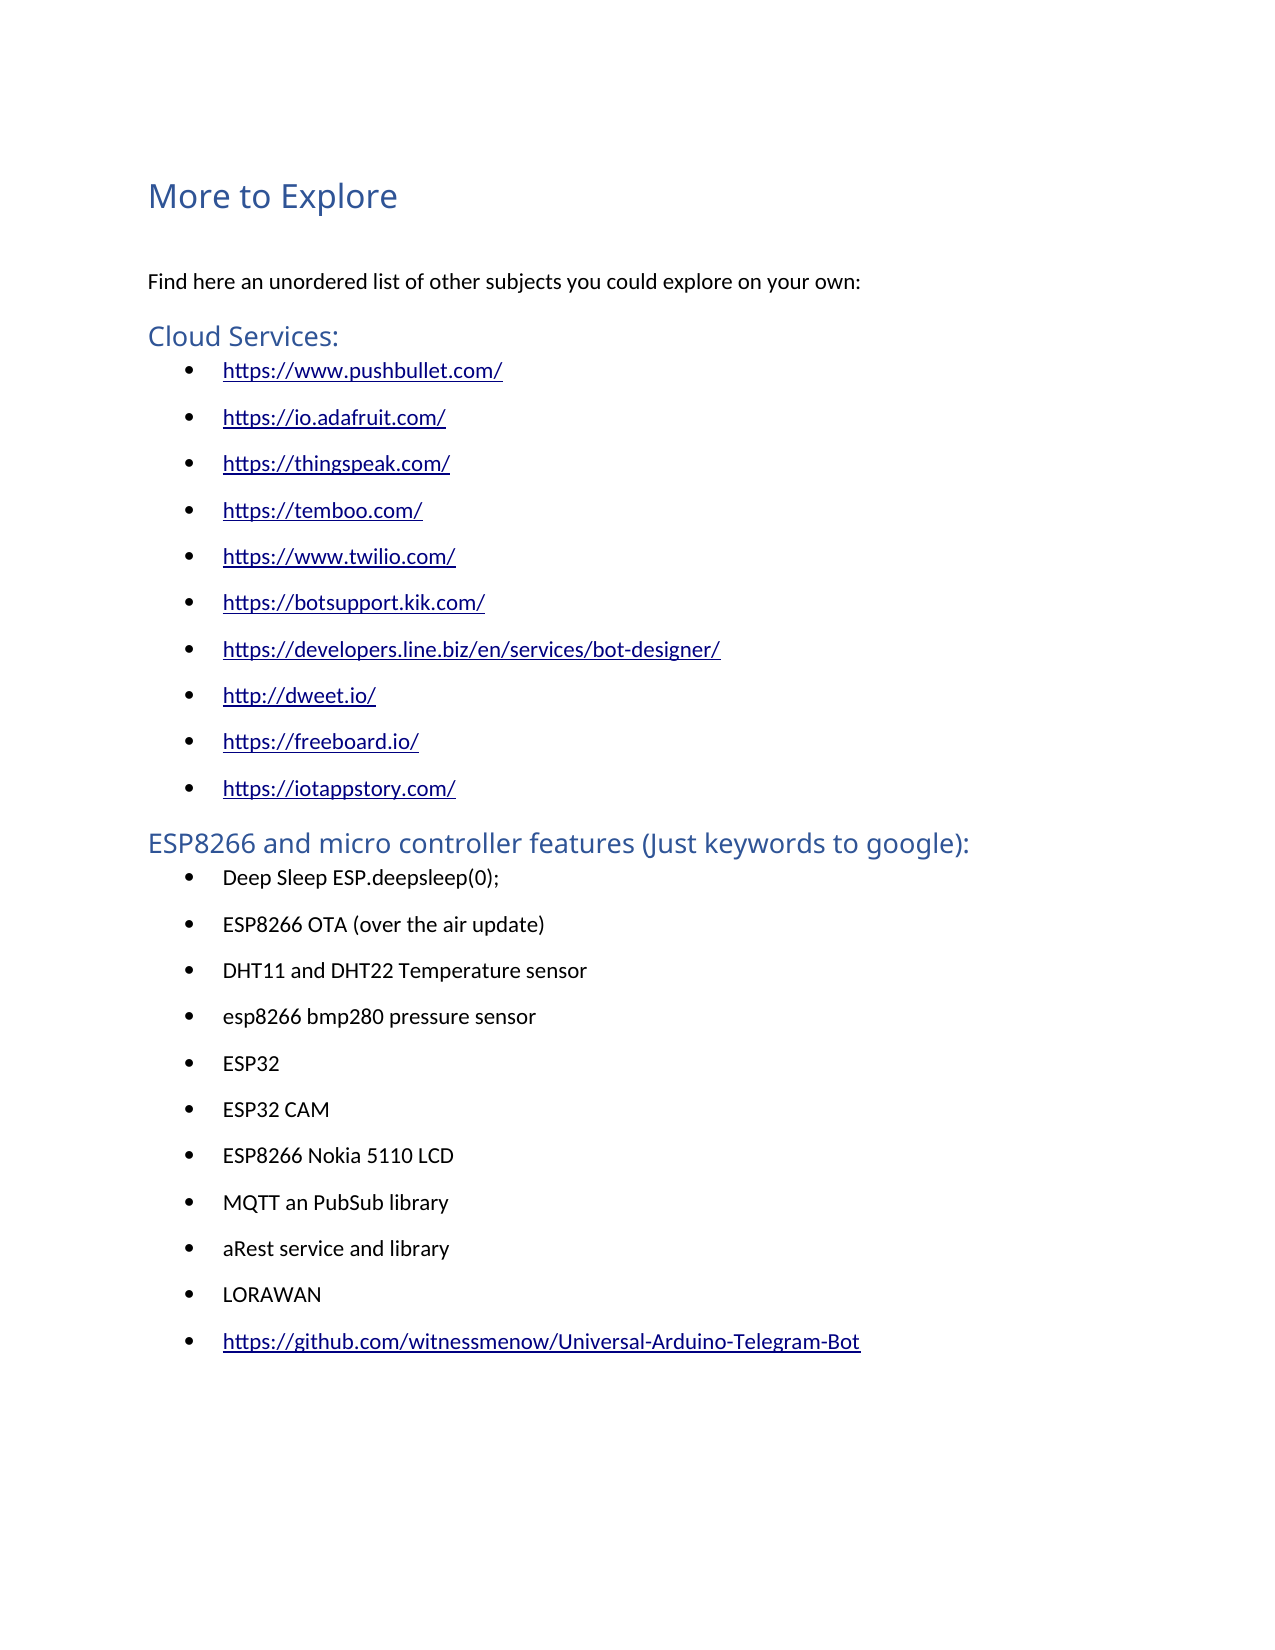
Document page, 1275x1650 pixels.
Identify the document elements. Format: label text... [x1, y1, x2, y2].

list aRest service and library [185, 1234, 1127, 1262]
list LORAWAN [185, 1281, 1127, 1309]
list http://dweet.io/ [185, 681, 1127, 709]
list ESP32 CAM [185, 1095, 1127, 1123]
list Deep Sleep ESP.deepsleep(0); [185, 863, 1127, 891]
subtitle Cloud Services: [148, 318, 1127, 354]
list https://www.twilio.com/ [185, 542, 1127, 570]
list https://iotappstory.com/ [185, 774, 1127, 802]
list ESP8266 OTA (over the air update) [185, 910, 1127, 938]
subtitle ESP8266 and micro controller features (Just keywords to google): [148, 824, 1127, 861]
list MQTT an PubSub library [185, 1188, 1127, 1216]
list https://freeboard.io/ [185, 727, 1127, 756]
subtitle More to Explore [148, 173, 1127, 218]
list ESP32 [185, 1049, 1127, 1077]
text Find here an unordered list of other subjects you could explore on your own: [148, 267, 1127, 295]
list ESP8266 Nokia 5110 LCD [185, 1142, 1127, 1169]
list https://io.adafruit.com/ [185, 403, 1127, 431]
list DHT11 and DHT22 Temperature sensor [185, 956, 1127, 984]
list https://github.com/witnessmenow/Universal-Arduino-Telegram-Bot [185, 1327, 1127, 1355]
list https://temboo.com/ [185, 496, 1127, 524]
list https://thingspeak.com/ [185, 449, 1127, 477]
list esp8266 bmp280 pressure sensor [185, 1002, 1127, 1031]
list https://www.pushbullet.com/ [185, 357, 1127, 385]
list https://botsupport.kik.com/ [185, 588, 1127, 616]
list https://developers.line.biz/en/services/bot-designer/ [185, 635, 1127, 663]
